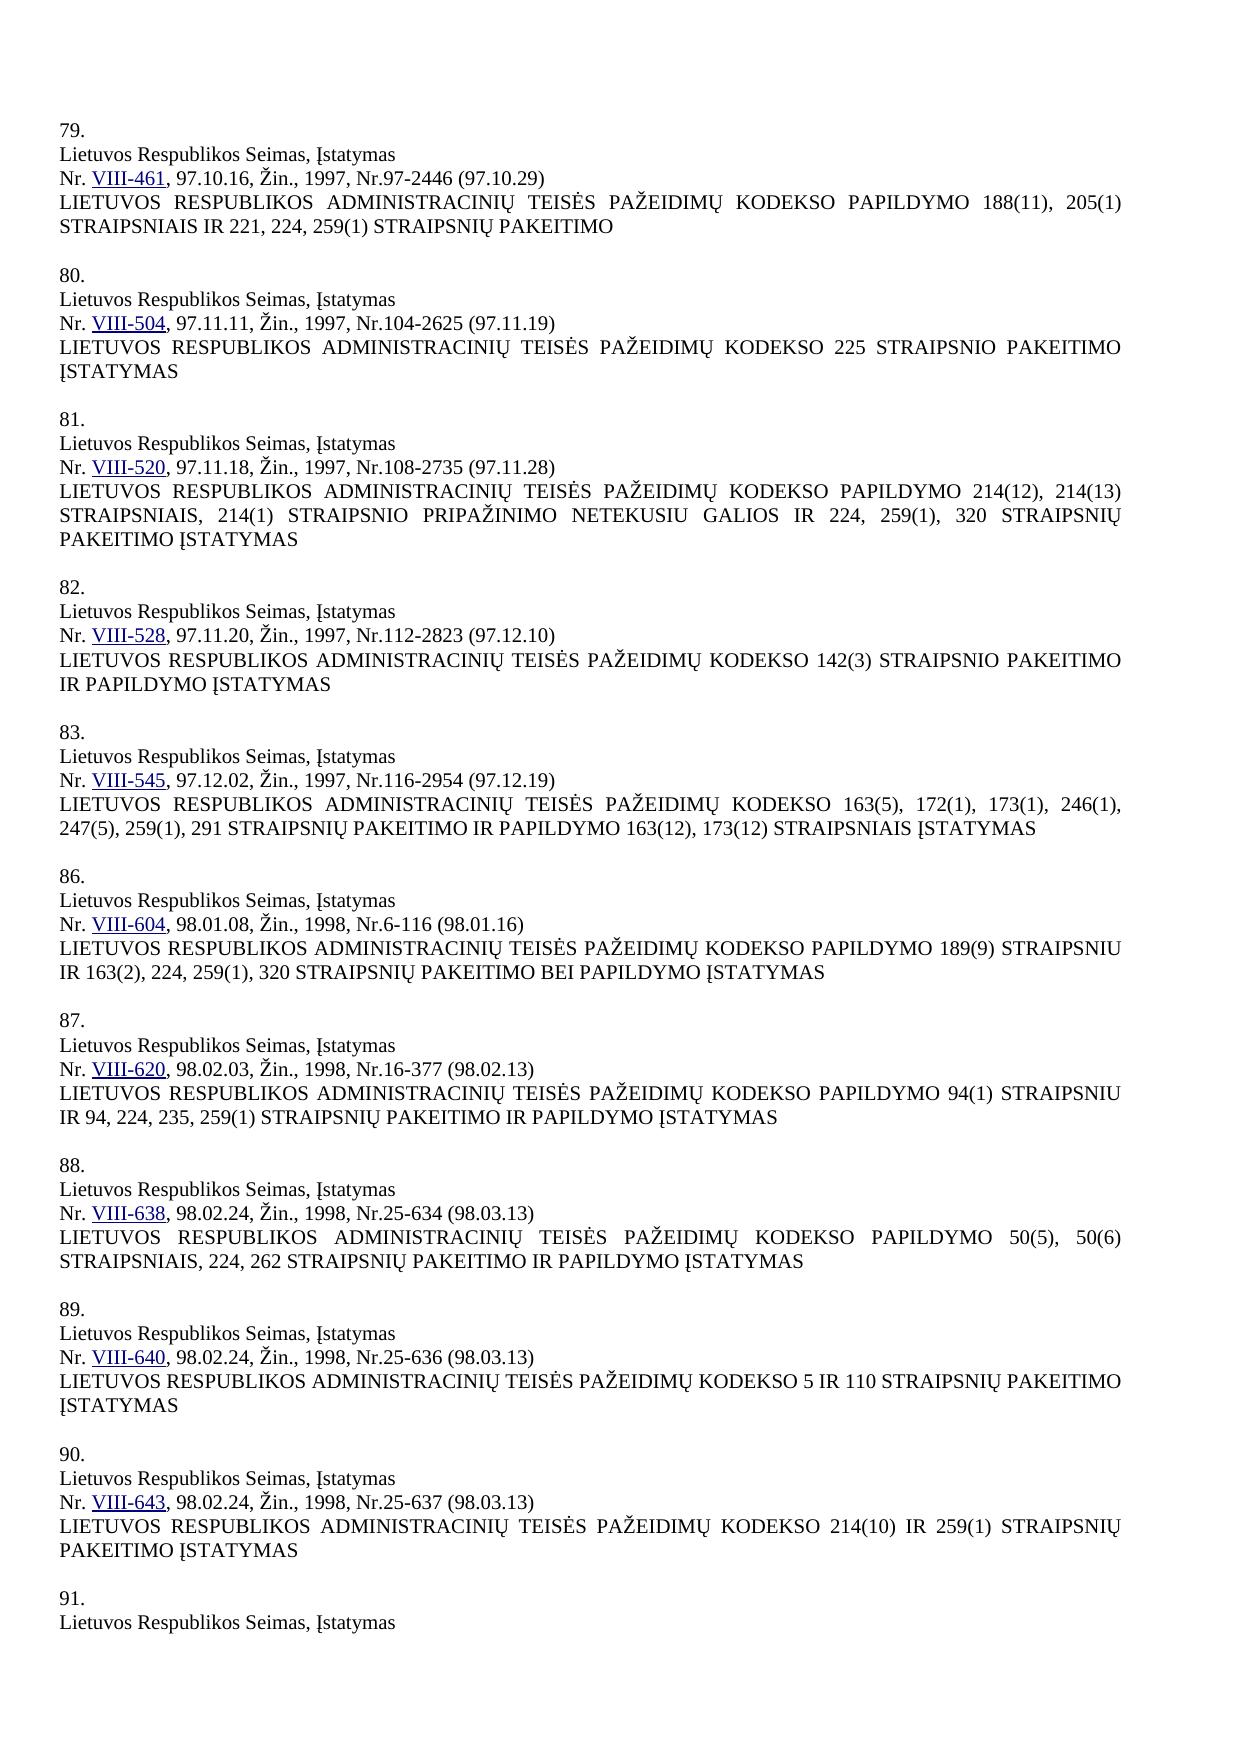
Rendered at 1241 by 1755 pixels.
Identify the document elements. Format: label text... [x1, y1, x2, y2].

text 87. [59, 1008, 1122, 1032]
text 82. [59, 575, 1122, 599]
text LIETUVOS RESPUBLIKOS ADMINISTRACINIŲ TEISĖS PAŽEIDIMŲ KODEKSO PAPILDYMO 94(1) STRAIPSNIU IR 94, 224, 235, 259(1) STRAIPSNIŲ PAKEITIMO IR PAPILDYMO ĮSTATYMAS [59, 1081, 1122, 1129]
text Lietuvos Respublikos Seimas, Įstatymas [59, 599, 1122, 623]
text Nr. VIII-643, 98.02.24, Žin., 1998, Nr.25-637 (98.03.13) [59, 1490, 1122, 1514]
text LIETUVOS RESPUBLIKOS ADMINISTRACINIŲ TEISĖS PAŽEIDIMŲ KODEKSO 214(10) IR 259(1) STRAIPSNIŲ PAKEITIMO ĮSTATYMAS [59, 1514, 1122, 1562]
text Lietuvos Respublikos Seimas, Įstatymas [59, 287, 1122, 311]
text Lietuvos Respublikos Seimas, Įstatymas [59, 1321, 1122, 1345]
text Nr. VIII-528, 97.11.20, Žin., 1997, Nr.112-2823 (97.12.10) [59, 623, 1122, 647]
text Nr. VIII-638, 98.02.24, Žin., 1998, Nr.25-634 (98.03.13) [59, 1201, 1122, 1225]
text LIETUVOS RESPUBLIKOS ADMINISTRACINIŲ TEISĖS PAŽEIDIMŲ KODEKSO PAPILDYMO 214(12), 214(13) STRAIPSNIAIS, 214(1) STRAIPSNIO PRIPAŽINIMO NETEKUSIU GALIOS IR 224, 259(1), 320 STRAIPSNIŲ PAKEITIMO ĮSTATYMAS [59, 479, 1122, 551]
text Lietuvos Respublikos Seimas, Įstatymas [59, 1466, 1122, 1490]
text LIETUVOS RESPUBLIKOS ADMINISTRACINIŲ TEISĖS PAŽEIDIMŲ KODEKSO PAPILDYMO 50(5), 50(6) STRAIPSNIAIS, 224, 262 STRAIPSNIŲ PAKEITIMO IR PAPILDYMO ĮSTATYMAS [59, 1225, 1122, 1273]
text LIETUVOS RESPUBLIKOS ADMINISTRACINIŲ TEISĖS PAŽEIDIMŲ KODEKSO 225 STRAIPSNIO PAKEITIMO ĮSTATYMAS [59, 335, 1122, 383]
text Lietuvos Respublikos Seimas, Įstatymas [59, 431, 1122, 455]
text Nr. VIII-545, 97.12.02, Žin., 1997, Nr.116-2954 (97.12.19) [59, 768, 1122, 792]
text Lietuvos Respublikos Seimas, Įstatymas [59, 744, 1122, 768]
text LIETUVOS RESPUBLIKOS ADMINISTRACINIŲ TEISĖS PAŽEIDIMŲ KODEKSO 5 IR 110 STRAIPSNIŲ PAKEITIMO ĮSTATYMAS [59, 1369, 1122, 1417]
text LIETUVOS RESPUBLIKOS ADMINISTRACINIŲ TEISĖS PAŽEIDIMŲ KODEKSO PAPILDYMO 188(11), 205(1) STRAIPSNIAIS IR 221, 224, 259(1) STRAIPSNIŲ PAKEITIMO [59, 190, 1122, 238]
text Lietuvos Respublikos Seimas, Įstatymas [59, 1610, 1122, 1634]
text 83. [59, 720, 1122, 744]
text Nr. VIII-461, 97.10.16, Žin., 1997, Nr.97-2446 (97.10.29) [59, 166, 1122, 190]
text 80. [59, 262, 1122, 287]
text 89. [59, 1297, 1122, 1321]
text LIETUVOS RESPUBLIKOS ADMINISTRACINIŲ TEISĖS PAŽEIDIMŲ KODEKSO PAPILDYMO 189(9) STRAIPSNIU IR 163(2), 224, 259(1), 320 STRAIPSNIŲ PAKEITIMO BEI PAPILDYMO ĮSTATYMAS [59, 936, 1122, 984]
text Nr. VIII-640, 98.02.24, Žin., 1998, Nr.25-636 (98.03.13) [59, 1345, 1122, 1369]
text Nr. VIII-620, 98.02.03, Žin., 1998, Nr.16-377 (98.02.13) [59, 1057, 1122, 1081]
text Lietuvos Respublikos Seimas, Įstatymas [59, 142, 1122, 166]
text LIETUVOS RESPUBLIKOS ADMINISTRACINIŲ TEISĖS PAŽEIDIMŲ KODEKSO 163(5), 172(1), 173(1), 246(1), 247(5), 259(1), 291 STRAIPSNIŲ PAKEITIMO IR PAPILDYMO 163(12), 173(12) STRAIPSNIAIS ĮSTATYMAS [59, 792, 1122, 840]
text 88. [59, 1153, 1122, 1177]
text Nr. VIII-504, 97.11.11, Žin., 1997, Nr.104-2625 (97.11.19) [59, 311, 1122, 335]
text 79. [59, 118, 1122, 142]
text LIETUVOS RESPUBLIKOS ADMINISTRACINIŲ TEISĖS PAŽEIDIMŲ KODEKSO 142(3) STRAIPSNIO PAKEITIMO IR PAPILDYMO ĮSTATYMAS [59, 647, 1122, 696]
text Nr. VIII-604, 98.01.08, Žin., 1998, Nr.6-116 (98.01.16) [59, 912, 1122, 936]
text Nr. VIII-520, 97.11.18, Žin., 1997, Nr.108-2735 (97.11.28) [59, 455, 1122, 479]
text Lietuvos Respublikos Seimas, Įstatymas [59, 1032, 1122, 1057]
text 91. [59, 1586, 1122, 1610]
text Lietuvos Respublikos Seimas, Įstatymas [59, 888, 1122, 912]
text 86. [59, 864, 1122, 888]
text 81. [59, 407, 1122, 431]
text Lietuvos Respublikos Seimas, Įstatymas [59, 1177, 1122, 1201]
text 90. [59, 1442, 1122, 1466]
